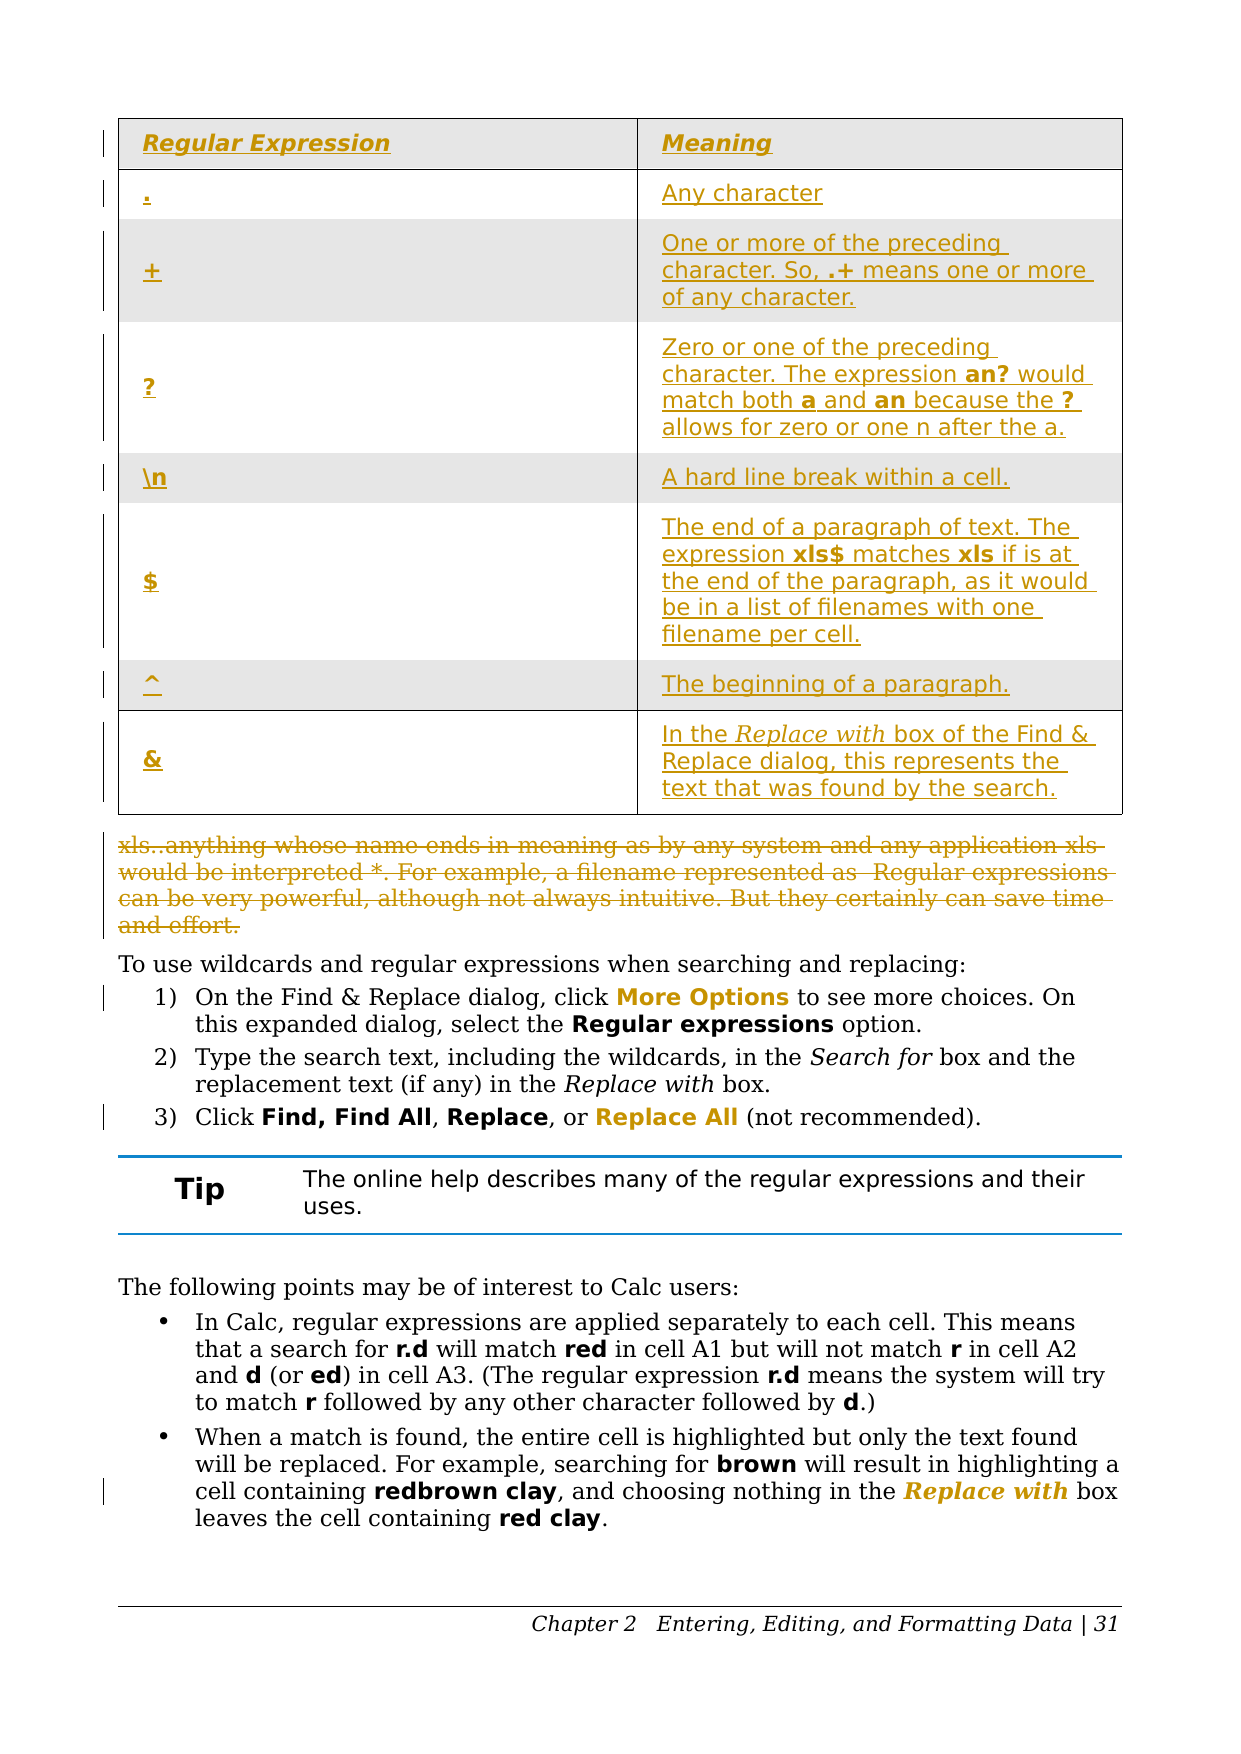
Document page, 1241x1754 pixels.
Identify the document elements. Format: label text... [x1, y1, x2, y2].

table_header The online help describes many of the regular expressions and their uses. [281, 1158, 1122, 1233]
list The following points may be of interest to Calc users: [118, 1274, 1122, 1300]
table_cell In the Replace with box of the Find & Replace dialog, this represents the text that was found by the search. [638, 711, 1122, 813]
table_cell The end of a paragraph of text. The expression xls$ matches xls if is at the end of the paragraph, as it would be in a list of filenames with one filename per cell. [638, 503, 1122, 659]
table_cell $ [119, 503, 637, 659]
list In Calc, regular expressions are applied separately to each cell. This means that a search for r.d will match red in cell A1 but will not match r in cell A2 and d (or ed) in cell A3. (The regular expression r.d means the system will try to match r followed by any other character followed by d.) [156, 1307, 1122, 1416]
list On the Find & Replace dialog, click More Options to see more choices. On this expanded dialog, select the Regular expressions option. [177, 984, 1122, 1038]
table_header Meaning [638, 119, 1122, 168]
list To use wildcards and regular expressions when searching and replacing: [118, 951, 1122, 978]
table_header Regular Expression [119, 119, 637, 168]
list When a match is found, the entire cell is highlighted but only the text found will be replaced. For example, searching for brown will result in highlighting a cell containing redbrown clay, and choosing nothing in the Replace with box leaves the cell containing red clay. [156, 1422, 1122, 1532]
table_header Tip [118, 1158, 281, 1233]
table_cell ^ [119, 660, 637, 710]
table_cell A hard line break within a cell. [638, 453, 1122, 503]
table_cell \n [119, 453, 637, 503]
list Type the search text, including the wildcards, in the Search for box and the replacement text (if any) in the Replace with box. [177, 1044, 1122, 1097]
table_cell . [119, 170, 637, 219]
table_cell & [119, 711, 637, 813]
table_cell One or more of the preceding character. So, .+ means one or more of any character. [638, 219, 1122, 322]
table_cell ? [119, 322, 637, 452]
table_cell The beginning of a paragraph. [638, 660, 1122, 710]
table_cell Any character [638, 170, 1122, 219]
list Click Find, Find All, Replace, or Replace All (not recommended). [177, 1104, 1122, 1130]
table_cell + [119, 219, 637, 322]
table_cell Zero or one of the preceding character. The expression an? would match both a and an because the ? allows for zero or one n after the a. [638, 322, 1122, 452]
